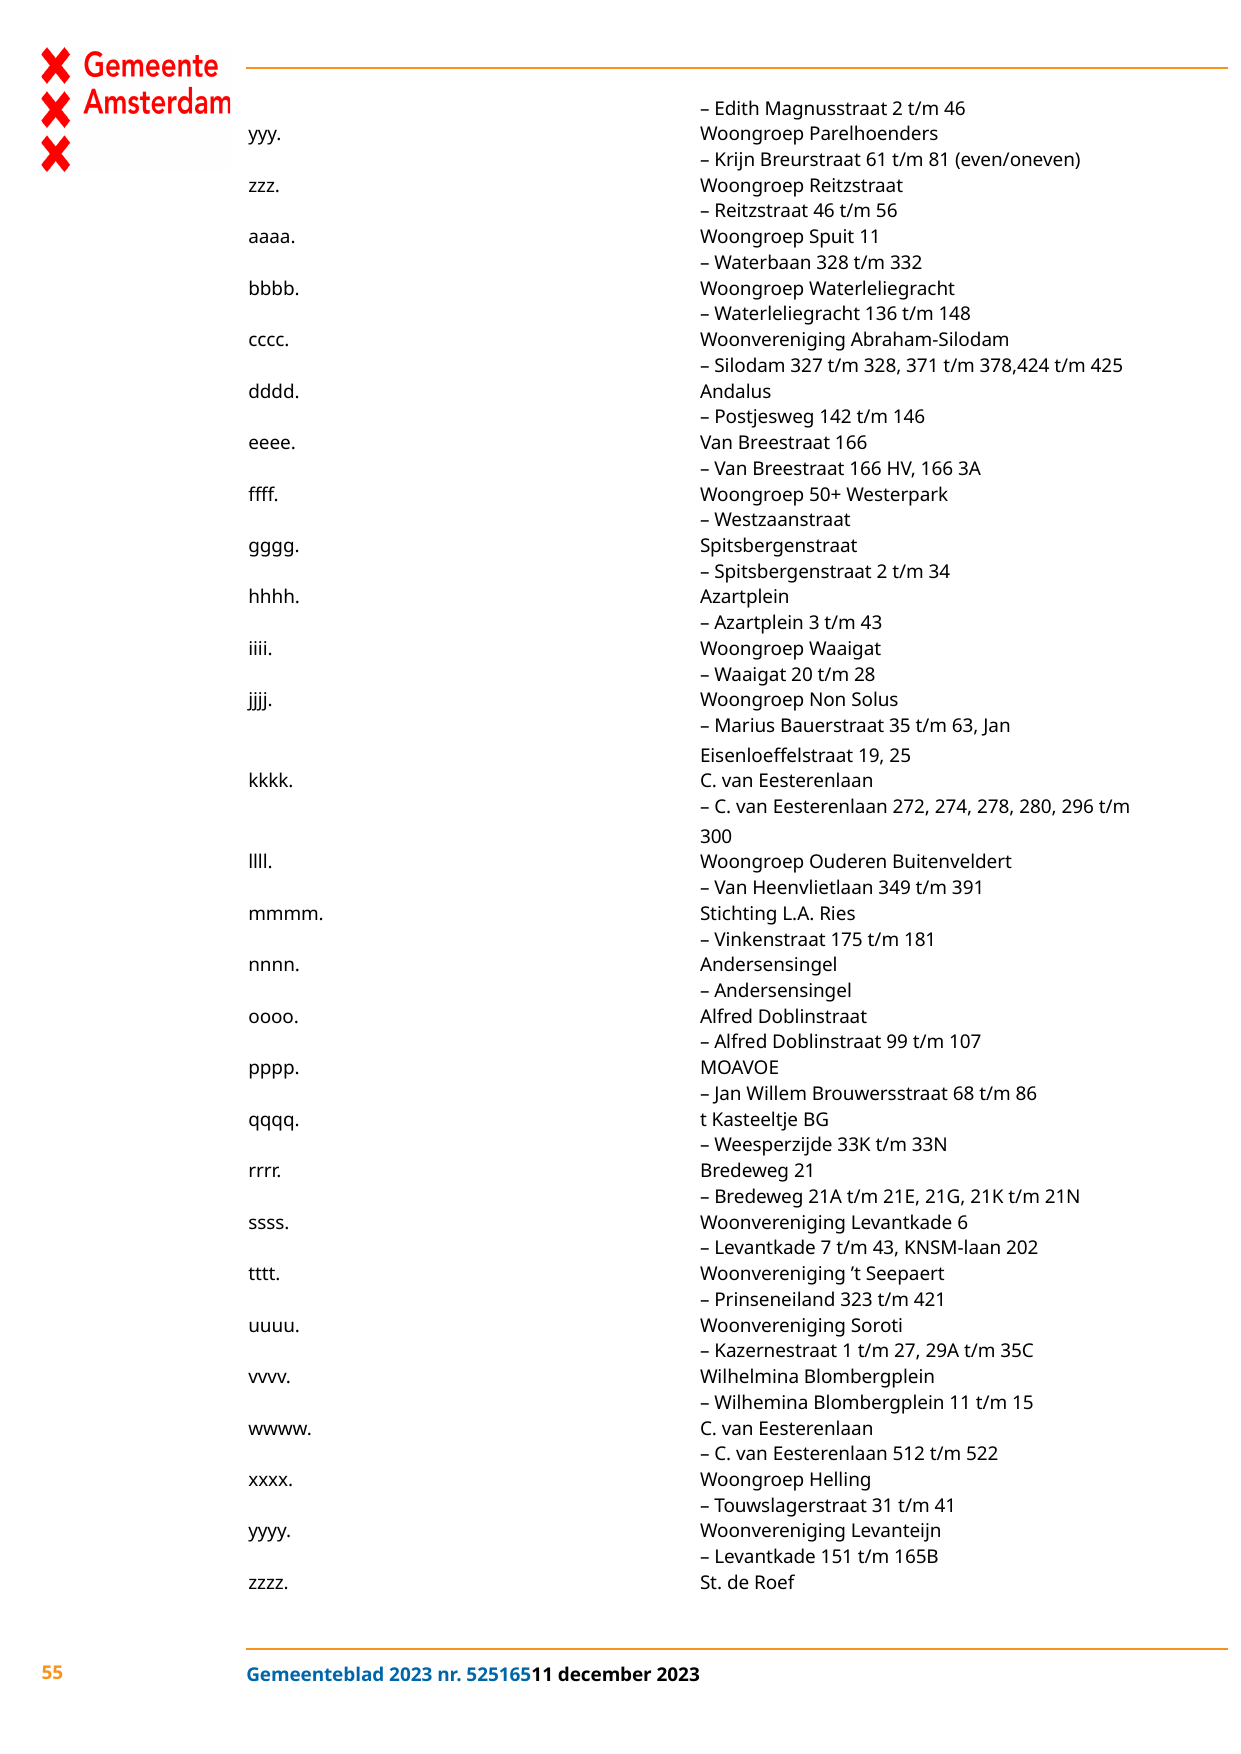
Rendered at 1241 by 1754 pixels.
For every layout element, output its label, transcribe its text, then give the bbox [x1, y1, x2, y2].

table_cell zzz. [248, 172, 700, 198]
table_cell – Andersensingel [700, 977, 1152, 1003]
table_cell Andersensingel [700, 952, 1152, 977]
table_cell Spitsbergenstraat [700, 532, 1152, 558]
table_cell – Edith Magnusstraat 2 t/m 46 [700, 95, 1152, 121]
table_cell Bredeweg 21 [700, 1158, 1152, 1183]
table_cell [248, 874, 700, 900]
table_cell zzzz. [248, 1569, 700, 1595]
table_cell – Westzaanstraat [700, 506, 1152, 532]
table_cell uuuu. [248, 1312, 700, 1337]
table_cell [248, 404, 700, 429]
table_cell yyyy. [248, 1518, 700, 1543]
table_cell ssss. [248, 1209, 700, 1234]
table_cell – C. van Eesterenlaan 512 t/m 522 [700, 1440, 1152, 1466]
table_cell Woongroep 50+ Westerpark [700, 481, 1152, 506]
table_cell Alfred Doblinstraat [700, 1003, 1152, 1029]
table_cell vvvv. [248, 1363, 700, 1389]
table_cell Stichting L.A. Ries [700, 900, 1152, 926]
table_cell jjjj. [248, 687, 700, 712]
table_cell – Levantkade 7 t/m 43, KNSM-laan 202 [700, 1235, 1152, 1260]
table_cell kkkk. [248, 768, 700, 793]
table_cell [248, 1080, 700, 1106]
table_cell Woongroep Waterleliegracht [700, 275, 1152, 301]
table_cell – Spitsbergenstraat 2 t/m 34 [700, 558, 1152, 584]
table_cell bbbb. [248, 275, 700, 301]
table_cell tttt. [248, 1260, 700, 1286]
table_cell llll. [248, 849, 700, 874]
table_cell – Waaigat 20 t/m 28 [700, 661, 1152, 687]
table_cell [248, 1286, 700, 1312]
table_cell dddd. [248, 378, 700, 403]
table_cell [248, 793, 700, 849]
table_cell [248, 712, 700, 768]
table_cell [248, 352, 700, 378]
table_cell yyy. [248, 121, 700, 146]
table_cell – Weesperzijde 33K t/m 33N [700, 1132, 1152, 1157]
table_cell wwww. [248, 1415, 700, 1440]
table_cell Van Breestraat 166 [700, 429, 1152, 455]
table_cell [248, 506, 700, 532]
table_cell – Wilhemina Blombergplein 11 t/m 15 [700, 1389, 1152, 1415]
table_cell Woongroep Waaigat [700, 635, 1152, 661]
table_cell [248, 1440, 700, 1466]
table_cell nnnn. [248, 952, 700, 977]
table_cell qqqq. [248, 1106, 700, 1132]
table_cell aaaa. [248, 224, 700, 249]
table_cell – Silodam 327 t/m 328, 371 t/m 378,424 t/m 425 [700, 352, 1152, 378]
table_cell mmmm. [248, 900, 700, 926]
table_cell [248, 1132, 700, 1157]
table_cell rrrr. [248, 1158, 700, 1183]
table_cell [248, 249, 700, 275]
table_cell [248, 1235, 700, 1260]
table_cell [248, 558, 700, 584]
table_cell oooo. [248, 1003, 700, 1029]
table_cell Woonvereniging Abraham-Silodam [700, 326, 1152, 352]
table_cell [248, 95, 700, 121]
table_cell cccc. [248, 326, 700, 352]
table_cell ffff. [248, 481, 700, 506]
table_cell – Kazernestraat 1 t/m 27, 29A t/m 35C [700, 1338, 1152, 1363]
table_cell Woongroep Helling [700, 1466, 1152, 1492]
table_cell Woongroep Parelhoenders [700, 121, 1152, 146]
table_cell eeee. [248, 429, 700, 455]
table_cell Azartplein [700, 584, 1152, 609]
table_cell C. van Eesterenlaan [700, 768, 1152, 793]
table_cell – Azartplein 3 t/m 43 [700, 609, 1152, 635]
table_cell [248, 1492, 700, 1518]
table_cell [248, 977, 700, 1003]
table_cell – Marius Bauerstraat 35 t/m 63, Jan Eisenloeffelstraat 19, 25 [700, 712, 1152, 768]
table_cell [248, 301, 700, 326]
table_cell – Van Heenvlietlaan 349 t/m 391 [700, 874, 1152, 900]
table_cell – Bredeweg 21A t/m 21E, 21G, 21K t/m 21N [700, 1183, 1152, 1209]
table_cell pppp. [248, 1055, 700, 1080]
table_cell – Waterleliegracht 136 t/m 148 [700, 301, 1152, 326]
table_cell [248, 661, 700, 687]
table_cell – Levantkade 151 t/m 165B [700, 1543, 1152, 1569]
table_cell Woonvereniging ’t Seepaert [700, 1260, 1152, 1286]
table_cell [248, 1338, 700, 1363]
table_cell – Vinkenstraat 175 t/m 181 [700, 926, 1152, 952]
table_cell – Prinseneiland 323 t/m 421 [700, 1286, 1152, 1312]
table_cell [248, 1183, 700, 1209]
table_cell Woonvereniging Levanteijn [700, 1518, 1152, 1543]
table_cell [248, 926, 700, 952]
table_cell [248, 609, 700, 635]
table_cell Andalus [700, 378, 1152, 403]
table_cell MOAVOE [700, 1055, 1152, 1080]
table_cell [248, 455, 700, 481]
table_cell [248, 1389, 700, 1415]
table_cell hhhh. [248, 584, 700, 609]
table_cell Woongroep Reitzstraat [700, 172, 1152, 198]
table_cell Woongroep Spuit 11 [700, 224, 1152, 249]
table_cell – Postjesweg 142 t/m 146 [700, 404, 1152, 429]
table_cell [248, 146, 700, 172]
table_cell – Reitzstraat 46 t/m 56 [700, 198, 1152, 223]
picture [41, 47, 231, 172]
table_cell – Waterbaan 328 t/m 332 [700, 249, 1152, 275]
table_cell t Kasteeltje BG [700, 1106, 1152, 1132]
table_cell – C. van Eesterenlaan 272, 274, 278, 280, 296 t/m 300 [700, 793, 1152, 849]
table_cell gggg. [248, 532, 700, 558]
table_cell xxxx. [248, 1466, 700, 1492]
table_cell Wilhelmina Blombergplein [700, 1363, 1152, 1389]
table_cell – Krijn Breurstraat 61 t/m 81 (even/oneven) [700, 146, 1152, 172]
table_cell [248, 1543, 700, 1569]
table_cell Woonvereniging Soroti [700, 1312, 1152, 1337]
table_cell – Jan Willem Brouwersstraat 68 t/m 86 [700, 1080, 1152, 1106]
table_cell Woongroep Ouderen Buitenveldert [700, 849, 1152, 874]
table_cell – Van Breestraat 166 HV, 166 3A [700, 455, 1152, 481]
table_cell – Touwslagerstraat 31 t/m 41 [700, 1492, 1152, 1518]
table_cell Woongroep Non Solus [700, 687, 1152, 712]
table_cell St. de Roef [700, 1569, 1152, 1595]
table_cell C. van Eesterenlaan [700, 1415, 1152, 1440]
table_cell – Alfred Doblinstraat 99 t/m 107 [700, 1029, 1152, 1054]
table_cell Woonvereniging Levantkade 6 [700, 1209, 1152, 1234]
table_cell [248, 198, 700, 223]
table_cell [248, 1029, 700, 1054]
table_cell iiii. [248, 635, 700, 661]
